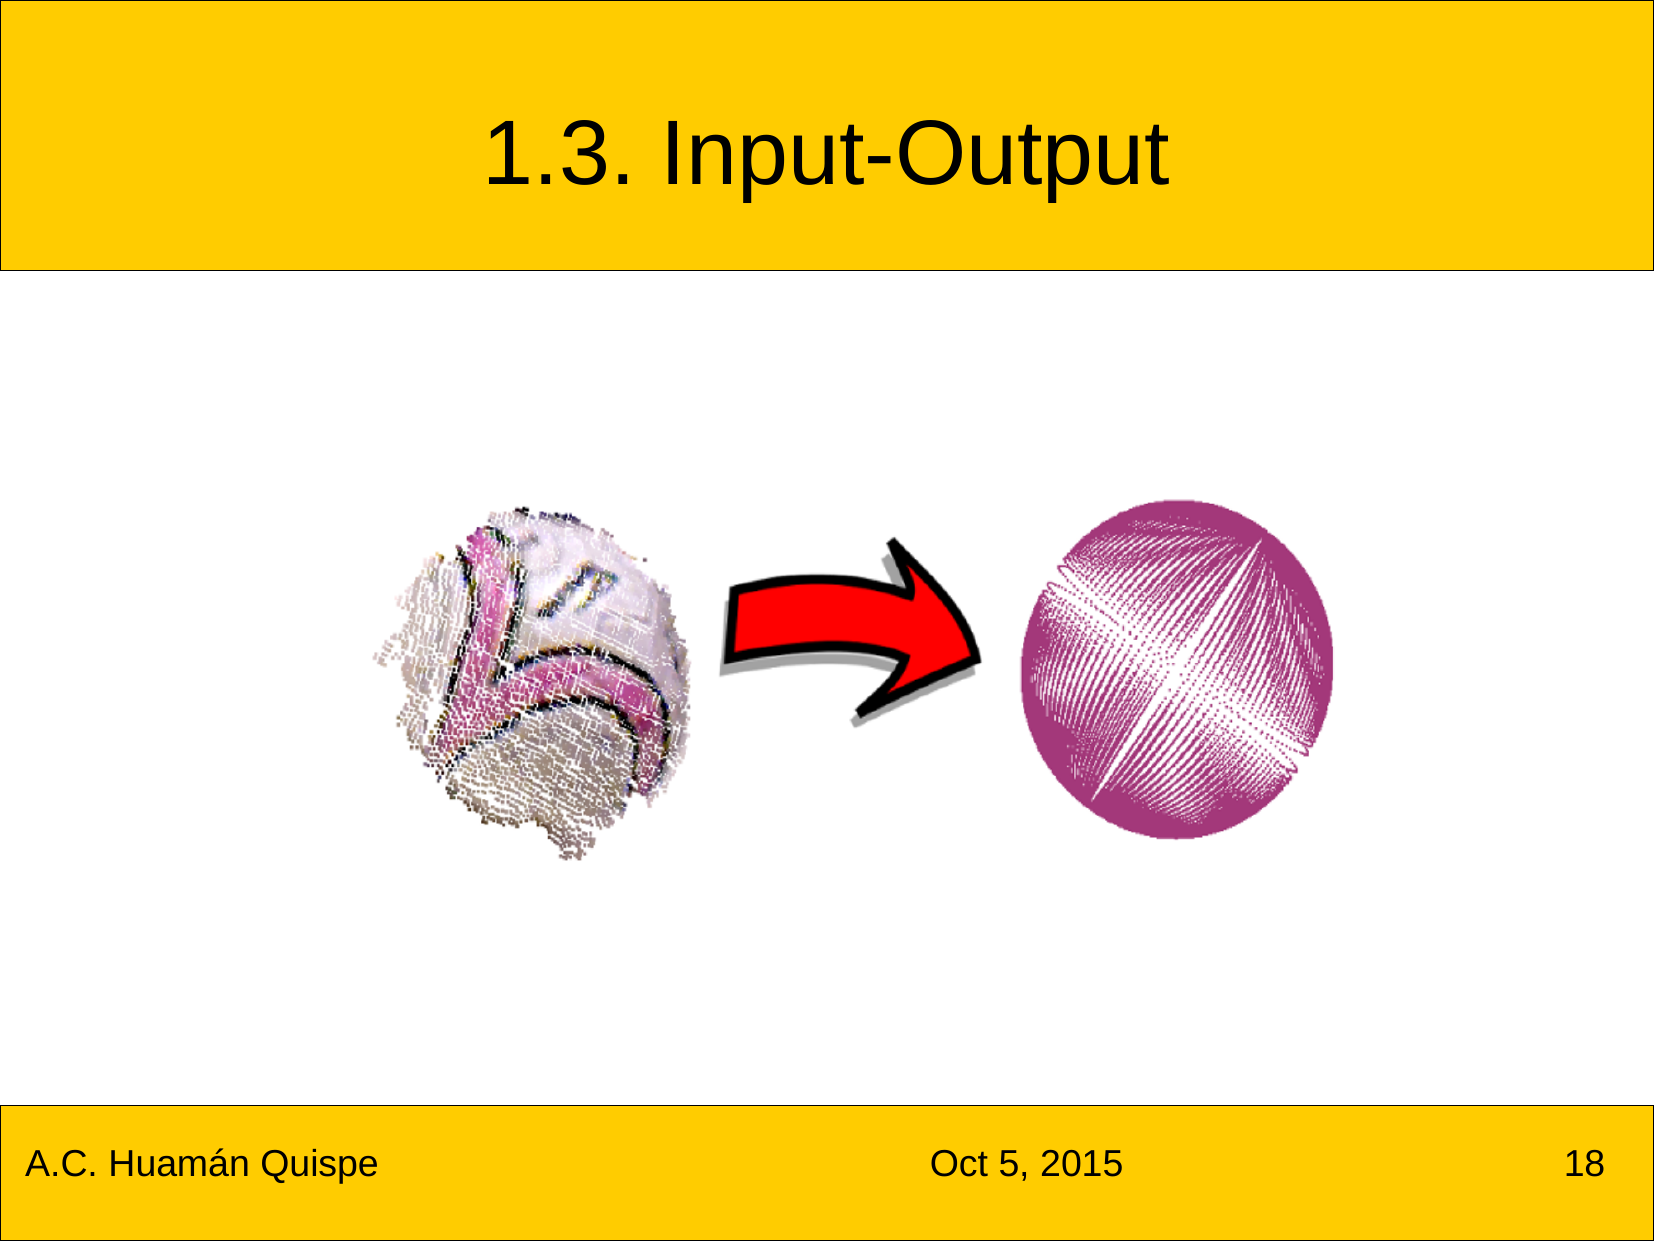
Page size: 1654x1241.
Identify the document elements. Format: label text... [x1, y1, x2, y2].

title 1.3. Input-Output [82, 49, 1571, 257]
picture [348, 431, 1347, 888]
